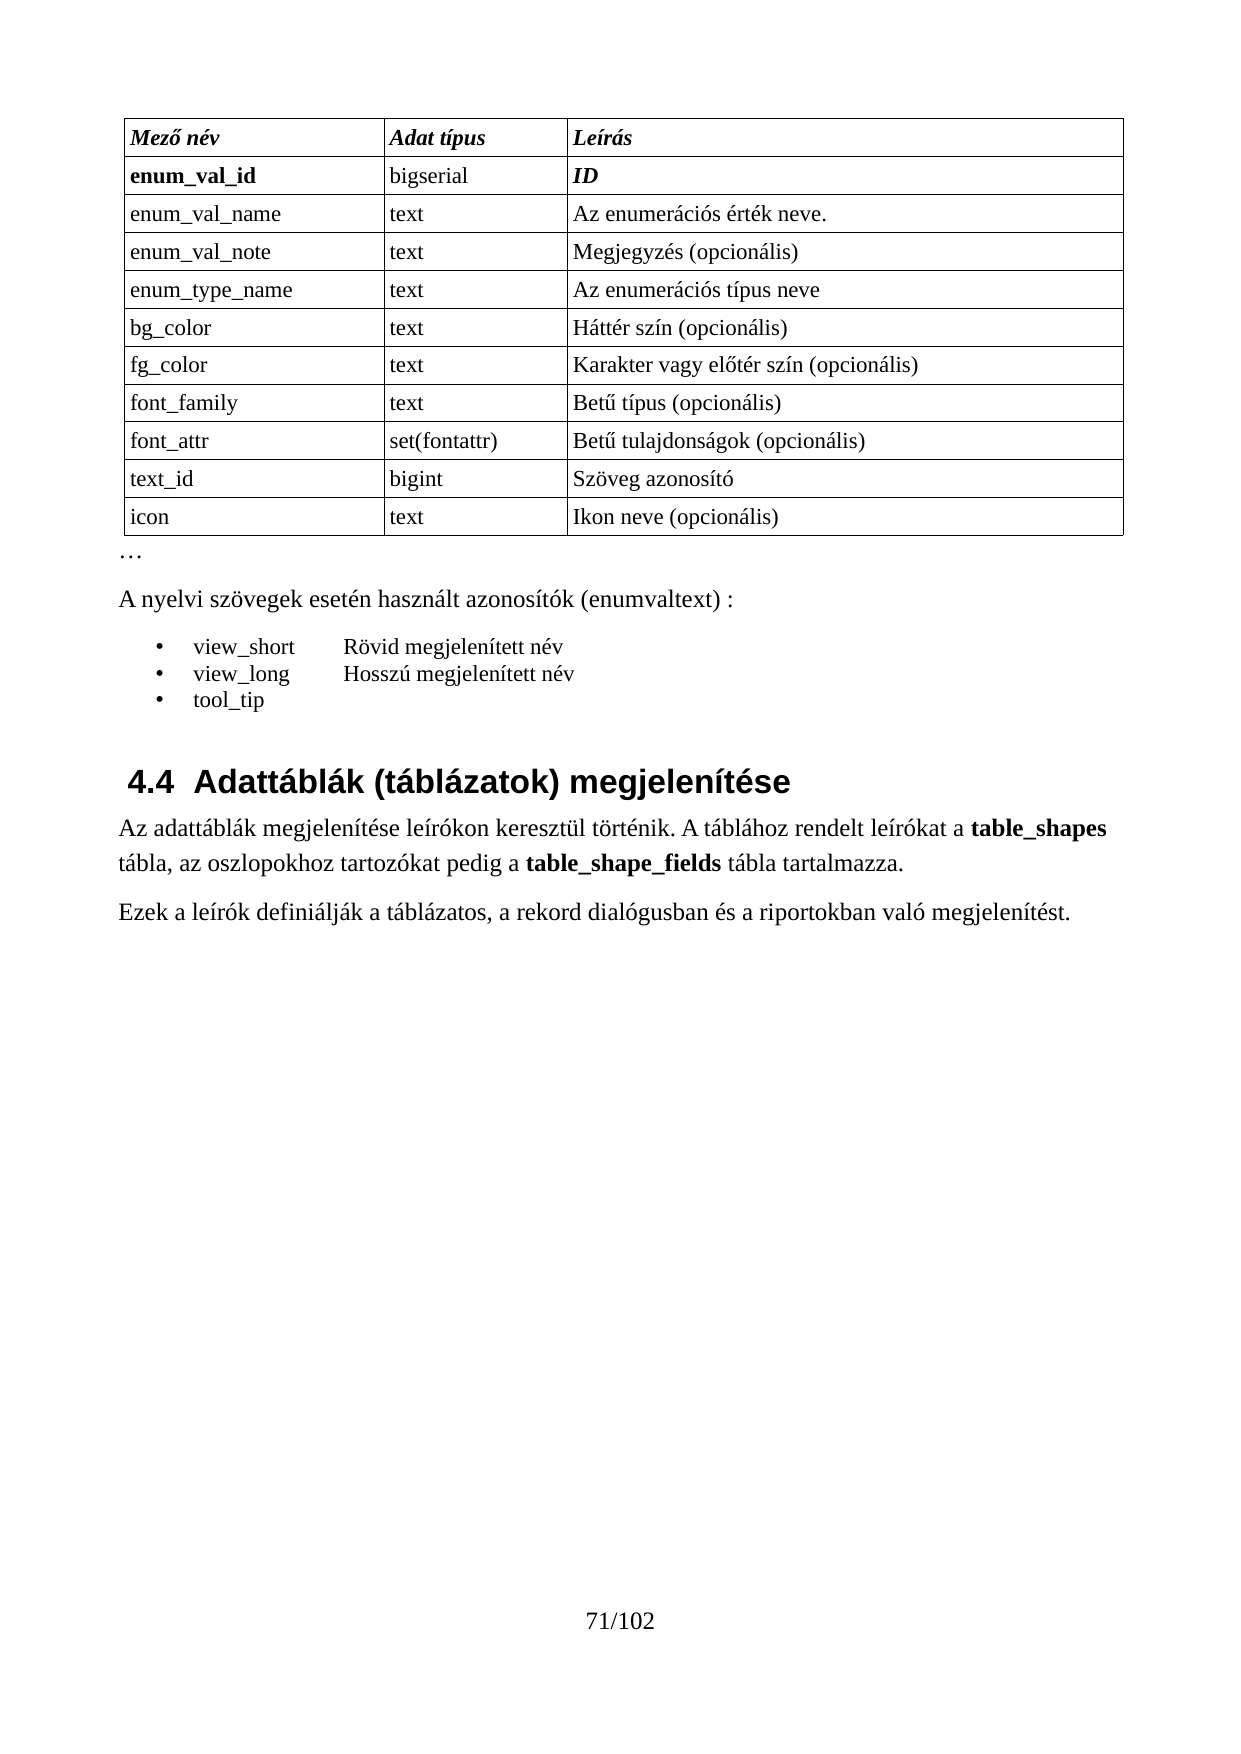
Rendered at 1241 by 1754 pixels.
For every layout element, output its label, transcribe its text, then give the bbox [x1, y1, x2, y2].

table_cell Betű tulajdonságok (opcionális) [568, 422, 1123, 459]
table_cell icon [125, 498, 384, 535]
table_cell font_attr [125, 422, 384, 459]
table_cell Az enumerációs érték neve. [568, 195, 1123, 232]
table_cell Karakter vagy előtér szín (opcionális) [568, 347, 1123, 383]
table_cell Ikon neve (opcionális) [568, 498, 1123, 535]
table_cell Az enumerációs típus neve [568, 271, 1123, 308]
text Ezek a leírók definiálják a táblázatos, a rekord dialógusban és a riportokban való megjelenítést. [118, 897, 1122, 926]
table_cell Szöveg azonosító [568, 460, 1123, 497]
table_cell enum_val_name [125, 195, 384, 232]
table_cell text [385, 233, 567, 270]
text Az adattáblák megjelenítése leírókon keresztül történik. A táblához rendelt leírókat a table_shapes tábla, az oszlopokhoz tartozókat pedig a table_shape_fields tábla tartalmazza. [118, 813, 1122, 876]
text … [118, 535, 1122, 564]
text A nyelvi szövegek esetén használt azonosítók (enumvaltext) : [118, 584, 1122, 613]
table_cell font_family [125, 385, 384, 421]
table_cell text [385, 385, 567, 421]
table_cell text [385, 309, 567, 346]
table_cell text [385, 347, 567, 383]
table_cell ID [568, 157, 1123, 194]
table_cell text [385, 271, 567, 308]
table_cell bigint [385, 460, 567, 497]
table_cell enum_type_name [125, 271, 384, 308]
table_cell fg_color [125, 347, 384, 383]
list view_short Rövid megjelenített név [156, 633, 1122, 660]
table_cell bg_color [125, 309, 384, 346]
table_cell text_id [125, 460, 384, 497]
table_cell Megjegyzés (opcionális) [568, 233, 1123, 270]
subtitle Adattáblák (táblázatok) megjelenítése [118, 762, 1122, 801]
list view_long Hosszú megjelenített név [156, 660, 1122, 686]
table_cell Háttér szín (opcionális) [568, 309, 1123, 346]
table_cell enum_val_id [125, 157, 384, 194]
table_header Leírás [568, 119, 1123, 156]
table_cell set(fontattr) [385, 422, 567, 459]
table_header Adat típus [385, 119, 567, 156]
table_cell text [385, 498, 567, 535]
table_cell text [385, 195, 567, 232]
list tool_tip [156, 686, 1122, 712]
table_cell enum_val_note [125, 233, 384, 270]
table_cell bigserial [385, 157, 567, 194]
table_cell Betű típus (opcionális) [568, 385, 1123, 421]
table_header Mező név [125, 119, 384, 156]
